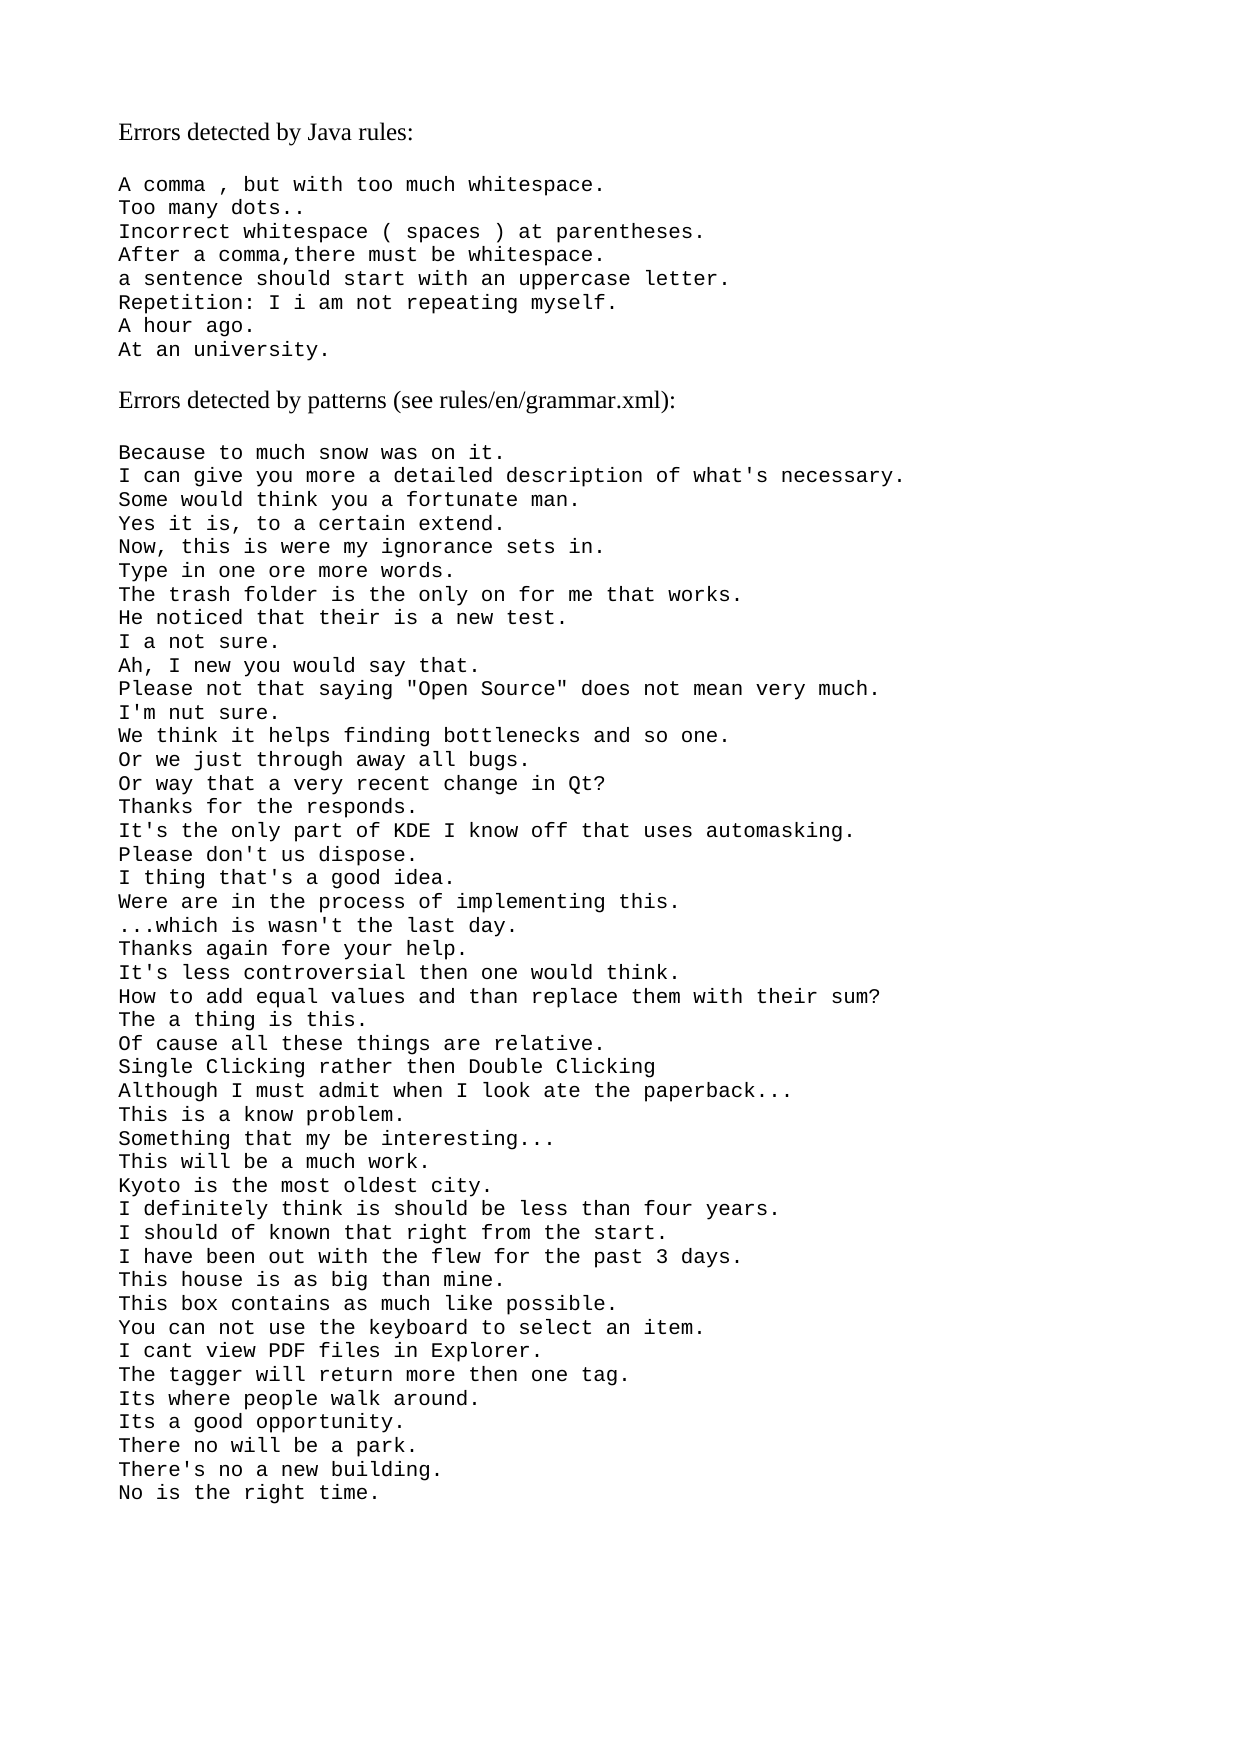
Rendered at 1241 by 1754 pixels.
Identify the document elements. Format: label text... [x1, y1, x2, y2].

text A hour ago. [118, 315, 1122, 339]
text Too many dots.. [118, 197, 1122, 221]
text How to add equal values and than replace them with their sum? [118, 986, 1122, 1009]
text I cant view PDF files in Explorer. [118, 1340, 1122, 1364]
text Or way that a very recent change in Qt? [118, 773, 1122, 796]
text You can not use the keyboard to select an item. [118, 1317, 1122, 1340]
text Or we just through away all bugs. [118, 749, 1122, 773]
text I thing that's a good idea. [118, 867, 1122, 891]
text Its where people walk around. [118, 1388, 1122, 1411]
text This is a know problem. [118, 1104, 1122, 1127]
text Please don't us dispose. [118, 844, 1122, 867]
text Type in one ore more words. [118, 560, 1122, 584]
text Ah, I new you would say that. [118, 654, 1122, 678]
text Thanks again fore your help. [118, 938, 1122, 962]
text After a comma,there must be whitespace. [118, 244, 1122, 268]
text At an university. [118, 339, 1122, 363]
text There no will be a park. [118, 1435, 1122, 1458]
text Single Clicking rather then Double Clicking [118, 1057, 1122, 1080]
text Errors detected by Java rules: [118, 118, 1122, 146]
text This box contains as much like possible. [118, 1293, 1122, 1317]
text Something that my be interesting... [118, 1127, 1122, 1151]
text I should of known that right from the start. [118, 1222, 1122, 1246]
text Errors detected by patterns (see rules/en/grammar.xml): [118, 386, 1122, 414]
text Repetition: I i am not repeating myself. [118, 292, 1122, 315]
text No is the right time. [118, 1482, 1122, 1506]
text a sentence should start with an uppercase letter. [118, 268, 1122, 292]
text I a not sure. [118, 631, 1122, 654]
text I have been out with the flew for the past 3 days. [118, 1246, 1122, 1269]
text Although I must admit when I look ate the paperback... [118, 1080, 1122, 1104]
text There's no a new building. [118, 1458, 1122, 1482]
text ...which is wasn't the last day. [118, 915, 1122, 938]
text The tagger will return more then one tag. [118, 1364, 1122, 1388]
text A comma , but with too much whitespace. [118, 173, 1122, 197]
text Its a good opportunity. [118, 1411, 1122, 1435]
text The trash folder is the only on for me that works. [118, 584, 1122, 607]
text Thanks for the responds. [118, 796, 1122, 820]
text It's the only part of KDE I know off that uses automasking. [118, 820, 1122, 844]
text Now, this is were my ignorance sets in. [118, 536, 1122, 560]
text This house is as big than mine. [118, 1269, 1122, 1293]
text I'm nut sure. [118, 702, 1122, 726]
text It's less controversial then one would think. [118, 962, 1122, 986]
text We think it helps finding bottlenecks and so one. [118, 726, 1122, 749]
text I definitely think is should be less than four years. [118, 1198, 1122, 1222]
text The a thing is this. [118, 1009, 1122, 1033]
text Kyoto is the most oldest city. [118, 1175, 1122, 1198]
text Some would think you a fortunate man. [118, 489, 1122, 513]
text This will be a much work. [118, 1151, 1122, 1175]
text Of cause all these things are relative. [118, 1033, 1122, 1057]
text Because to much snow was on it. [118, 442, 1122, 465]
text He noticed that their is a new test. [118, 607, 1122, 631]
text Were are in the process of implementing this. [118, 891, 1122, 915]
text I can give you more a detailed description of what's necessary. [118, 465, 1122, 489]
text Please not that saying "Open Source" does not mean very much. [118, 678, 1122, 702]
text Incorrect whitespace ( spaces ) at parentheses. [118, 221, 1122, 244]
text Yes it is, to a certain extend. [118, 513, 1122, 536]
